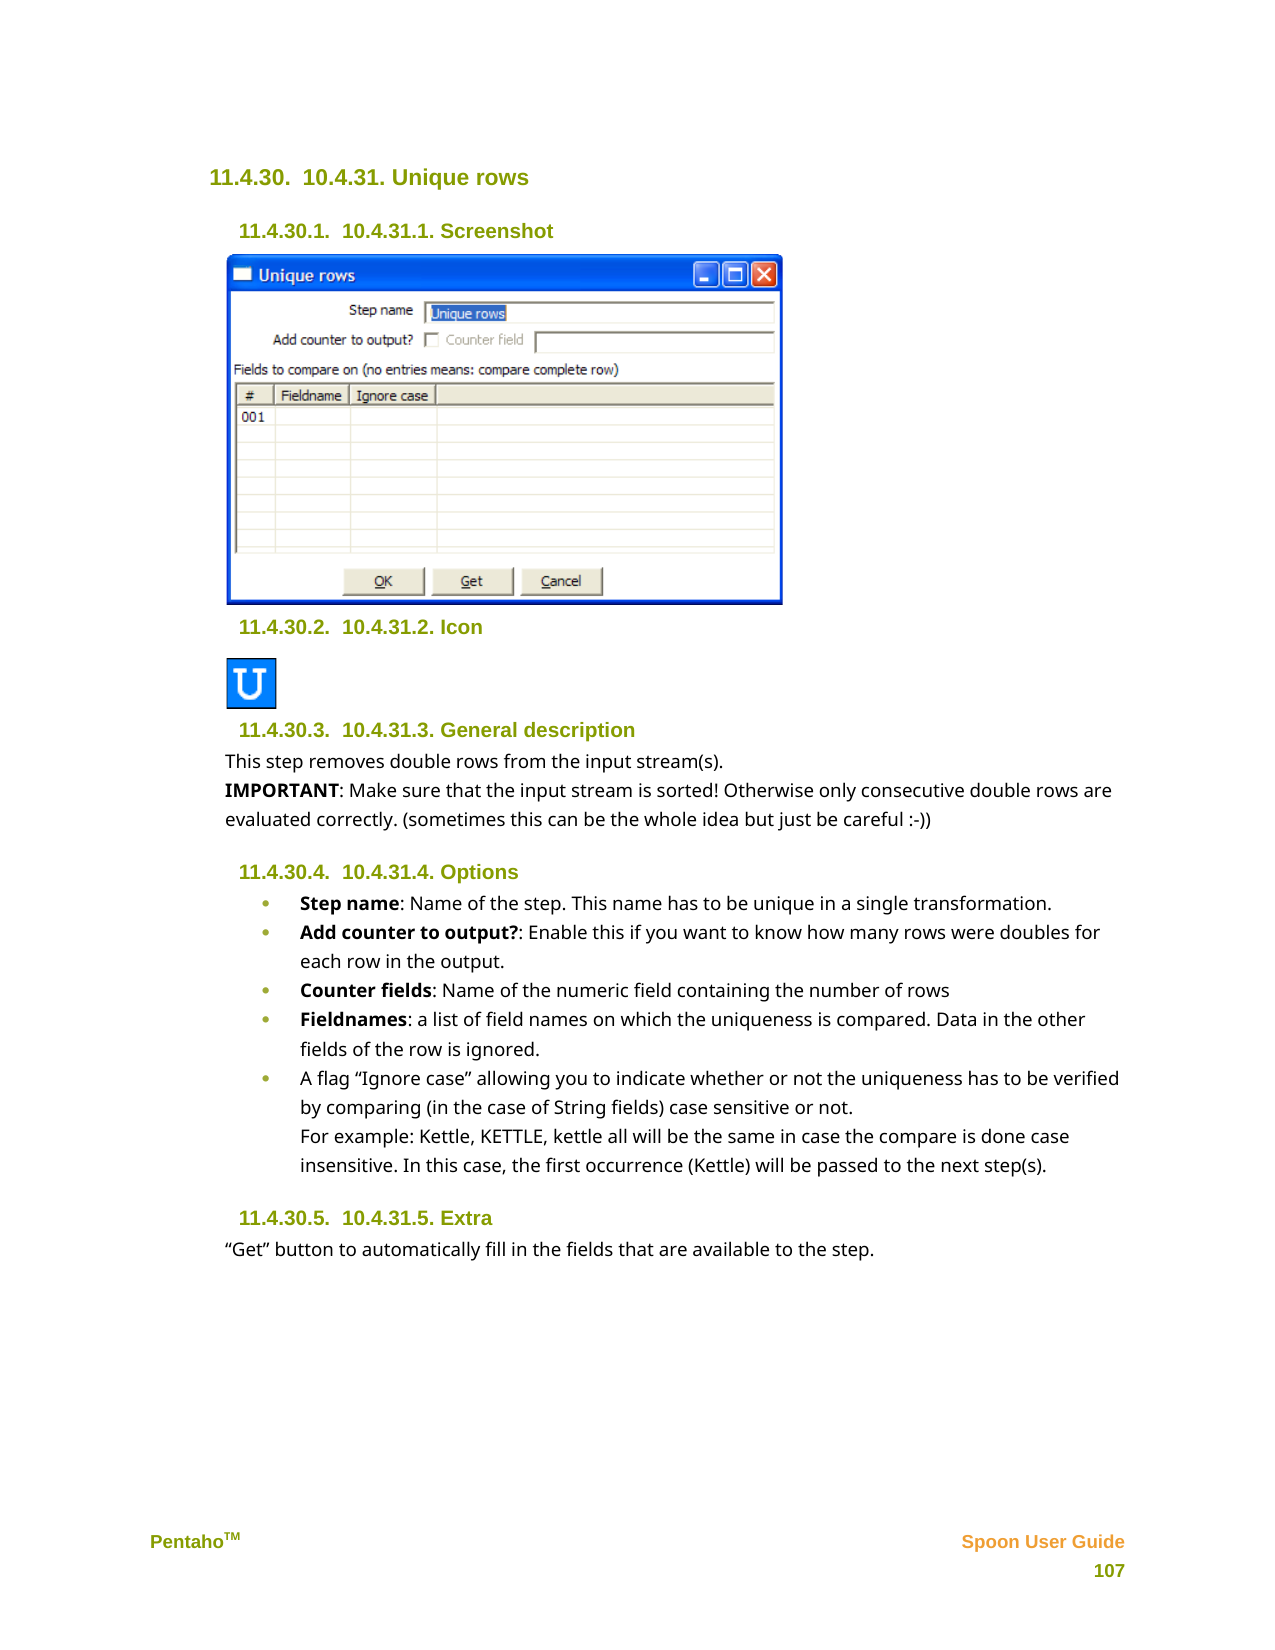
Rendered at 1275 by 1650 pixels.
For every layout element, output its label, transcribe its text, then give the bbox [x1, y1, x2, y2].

text “Get” button to automatically fill in the fields that are available to the step. [225, 1233, 1125, 1262]
subtitle 10.4.31.1. Screenshot [239, 211, 1125, 246]
subtitle 10.4.31.4. Options [239, 851, 1125, 886]
text IMPORTANT: Make sure that the input stream is sorted! Otherwise only consecutive double rows are evaluated correctly. (sometimes this can be the whole idea but just be careful :-)) [225, 774, 1125, 833]
subtitle 10.4.31.3. General description [239, 660, 1125, 744]
list Add counter to output?: Enable this if you want to know how many rows were doubles for each row in the output. [262, 916, 1125, 974]
list Step name: Name of the step. This name has to be unique in a single transformation. [262, 887, 1125, 916]
list Counter fields: Name of the numeric field containing the number of rows [262, 974, 1125, 1003]
picture [226, 658, 277, 709]
text For example: Kettle, KETTLE, kettle all will be the same in case the compare is done case insensitive. In this case, the first occurrence (Kettle) will be passed to the next step(s). [300, 1120, 1125, 1178]
subtitle 10.4.31.5. Extra [239, 1197, 1125, 1232]
subtitle 10.4.31.2. Icon [239, 264, 1125, 641]
text This step removes double rows from the input stream(s). [225, 745, 1125, 774]
list Fieldnames: a list of field names on which the uniqueness is compared. Data in the other fields of the row is ignored. [262, 1003, 1125, 1062]
list A flag “Ignore case” allowing you to indicate whether or not the uniqueness has to be verified by comparing (in the case of String fields) case sensitive or not. [262, 1062, 1125, 1120]
subtitle 10.4.31. Unique rows [209, 157, 1125, 192]
